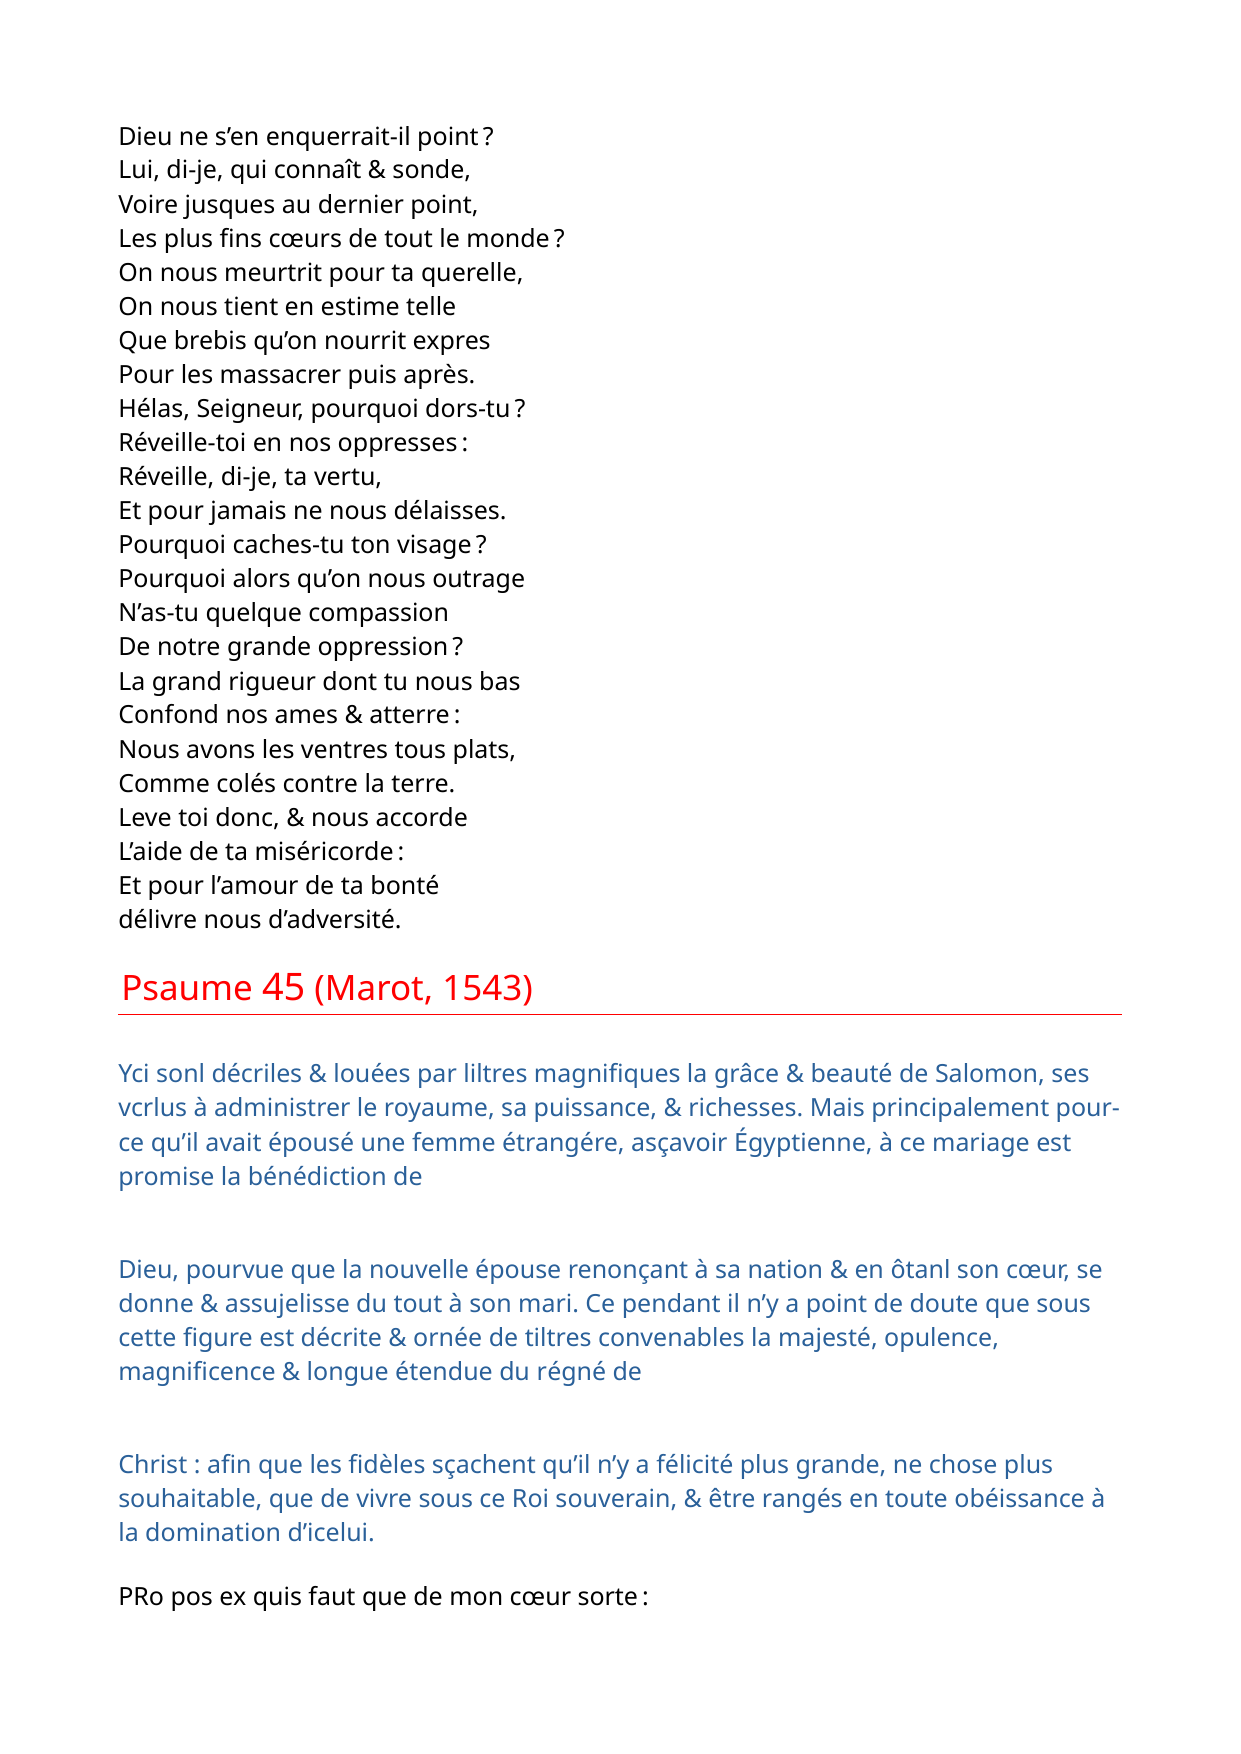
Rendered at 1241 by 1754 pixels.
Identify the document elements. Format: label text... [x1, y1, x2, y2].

text Pourquoi caches-tu ton visage ? [118, 527, 1122, 561]
text L’aide de ta miséricorde : [118, 833, 1122, 867]
text De notre grande oppression ? [118, 629, 1122, 663]
text Comme colés contre la terre. [118, 765, 1122, 799]
text Pour les massacrer puis après. [118, 357, 1122, 391]
text PRo pos ex quis faut que de mon cœur sorte : [118, 1578, 1122, 1612]
text La grand rigueur dont tu nous bas [118, 663, 1122, 697]
text N’as-tu quelque compassion [118, 595, 1122, 629]
text délivre nous d’adversité. [118, 902, 1122, 936]
text Nous avons les ventres tous plats, [118, 731, 1122, 765]
text Voire jusques au dernier point, [118, 186, 1122, 220]
text Dieu ne s’en enquerrait-il point ? [118, 118, 1122, 152]
text Christ : afin que les fidèles sçachent qu’il n’y a félicité plus grande, ne chose plus souhaitable, que de vivre sous ce Roi souverain, & être rangés en toute obéissance à la domination d’icelui. [118, 1446, 1122, 1549]
text Que brebis qu’on nourrit expres [118, 322, 1122, 357]
text On nous tient en estime telle [118, 288, 1122, 322]
text Lui, di-je, qui connaît & sonde, [118, 152, 1122, 186]
text Pourquoi alors qu’on nous outrage [118, 561, 1122, 595]
text On nous meurtrit pour ta querelle, [118, 254, 1122, 288]
text Réveille, di-je, ta vertu, [118, 459, 1122, 493]
subtitle Psaume 45 (Marot, 1543) [118, 956, 1122, 1014]
text Confond nos ames & atterre : [118, 697, 1122, 731]
text Hélas, Seigneur, pourquoi dors-tu ? [118, 391, 1122, 425]
text Leve toi donc, & nous accorde [118, 799, 1122, 833]
text Les plus fins cœurs de tout le monde ? [118, 220, 1122, 254]
text Et pour l’amour de ta bonté [118, 867, 1122, 902]
text Et pour jamais ne nous délaisses. [118, 493, 1122, 527]
text Dieu, pourvue que la nouvelle épouse renonçant à sa nation & en ôtanl son cœur, se donne & assujelisse du tout à son mari. Ce pendant il n’y a point de doute que sous cette figure est décrite & ornée de tiltres convenables la majesté, opulence, magnificence & longue étendue du régné de [118, 1251, 1122, 1387]
text Réveille-toi en nos oppresses : [118, 425, 1122, 459]
text Yci sonl décriles & louées par liltres magnifiques la grâce & beauté de Salomon, ses vcrlus à administrer le royaume, sa puissance, & richesses. Mais principalement pour-ce qu’il avait épousé une femme étrangére, asçavoir Égyptienne, à ce mariage est promise la bénédiction de [118, 1056, 1122, 1192]
